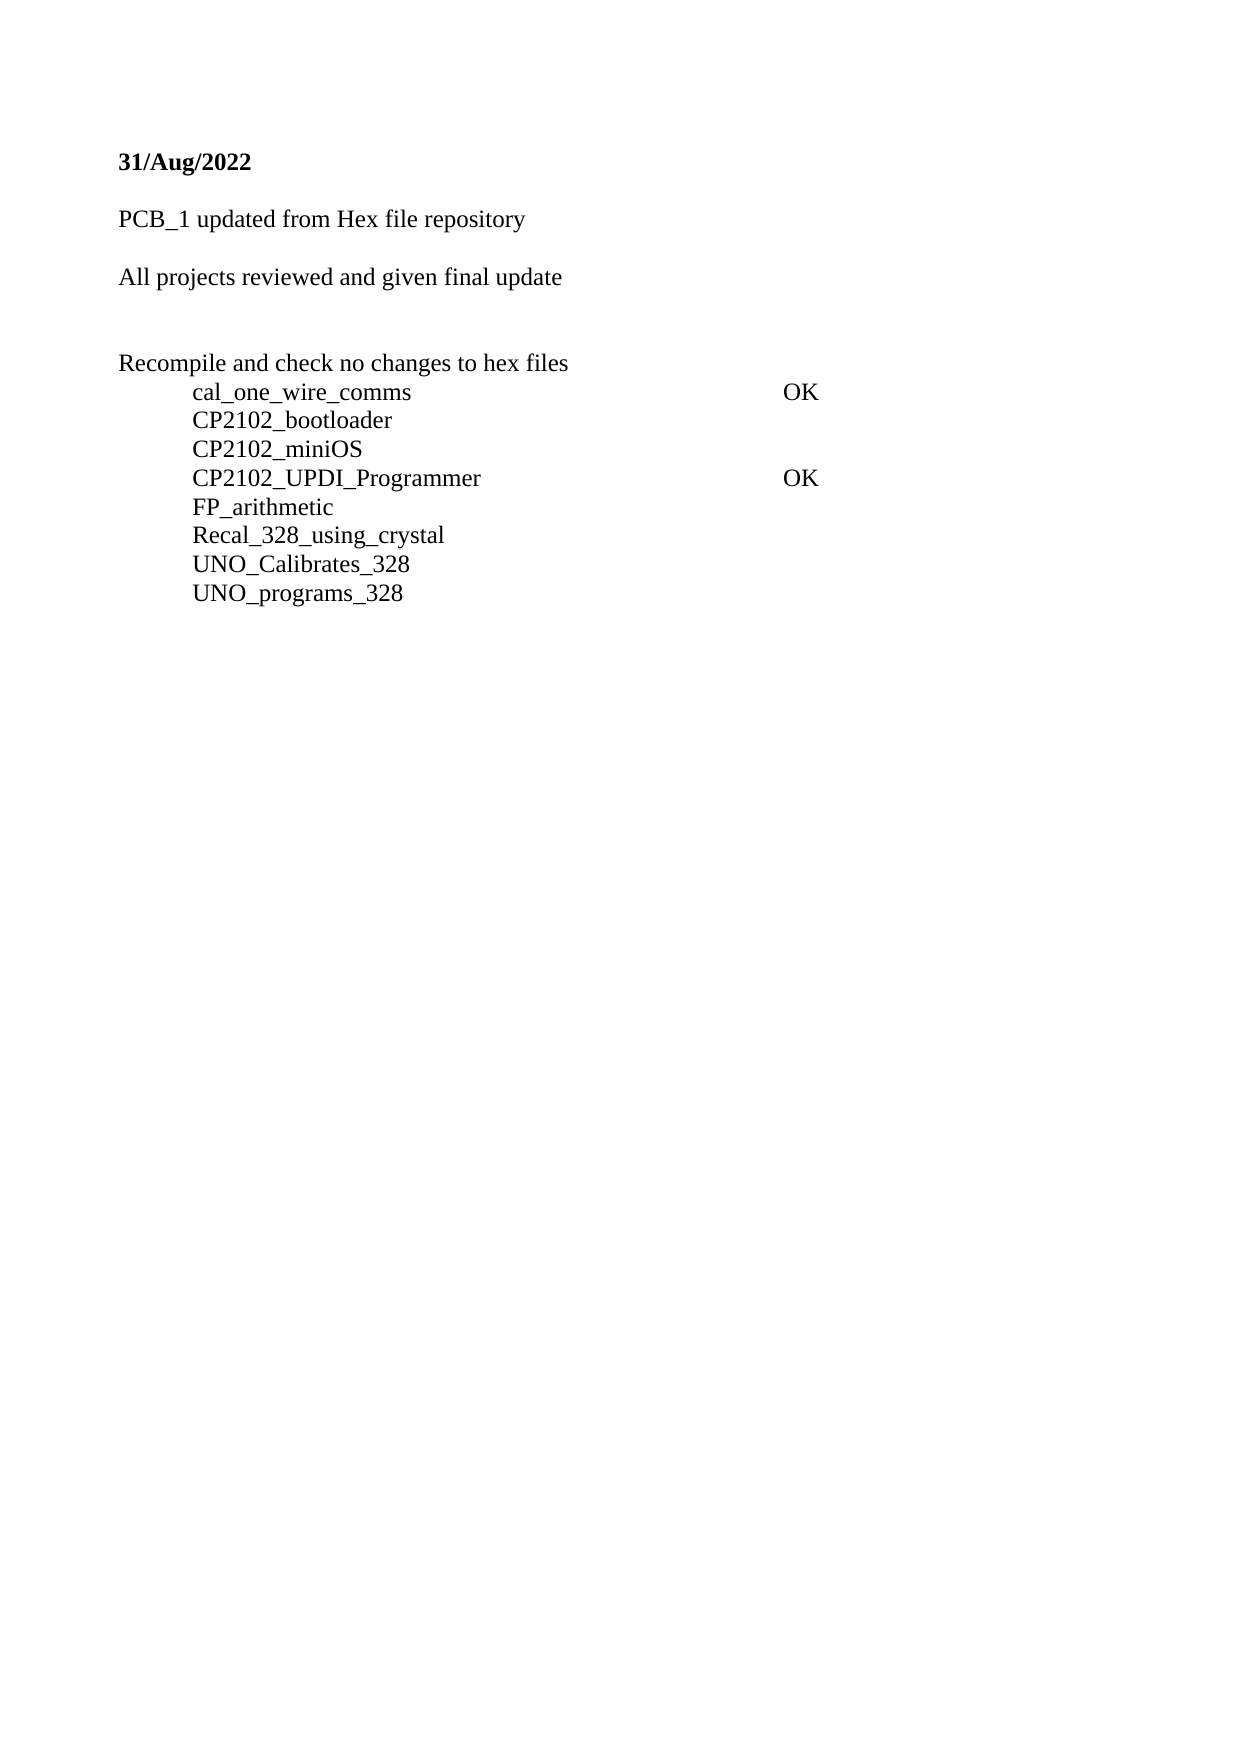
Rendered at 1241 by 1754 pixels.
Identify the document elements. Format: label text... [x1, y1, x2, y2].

text UNO_programs_328 [118, 578, 1122, 607]
text 31/Aug/2022 [118, 147, 1122, 176]
text cal_one_wire_comms OK [118, 377, 1122, 406]
text CP2102_miniOS [118, 434, 1122, 463]
text Recompile and check no changes to hex files [118, 348, 1122, 377]
text PCB_1 updated from Hex file repository [118, 204, 1122, 233]
text UNO_Calibrates_328 [118, 549, 1122, 578]
text Recal_328_using_crystal [118, 521, 1122, 549]
text CP2102_bootloader [118, 406, 1122, 434]
text CP2102_UPDI_Programmer OK [118, 463, 1122, 492]
text FP_arithmetic [118, 492, 1122, 521]
text All projects reviewed and given final update [118, 262, 1122, 291]
